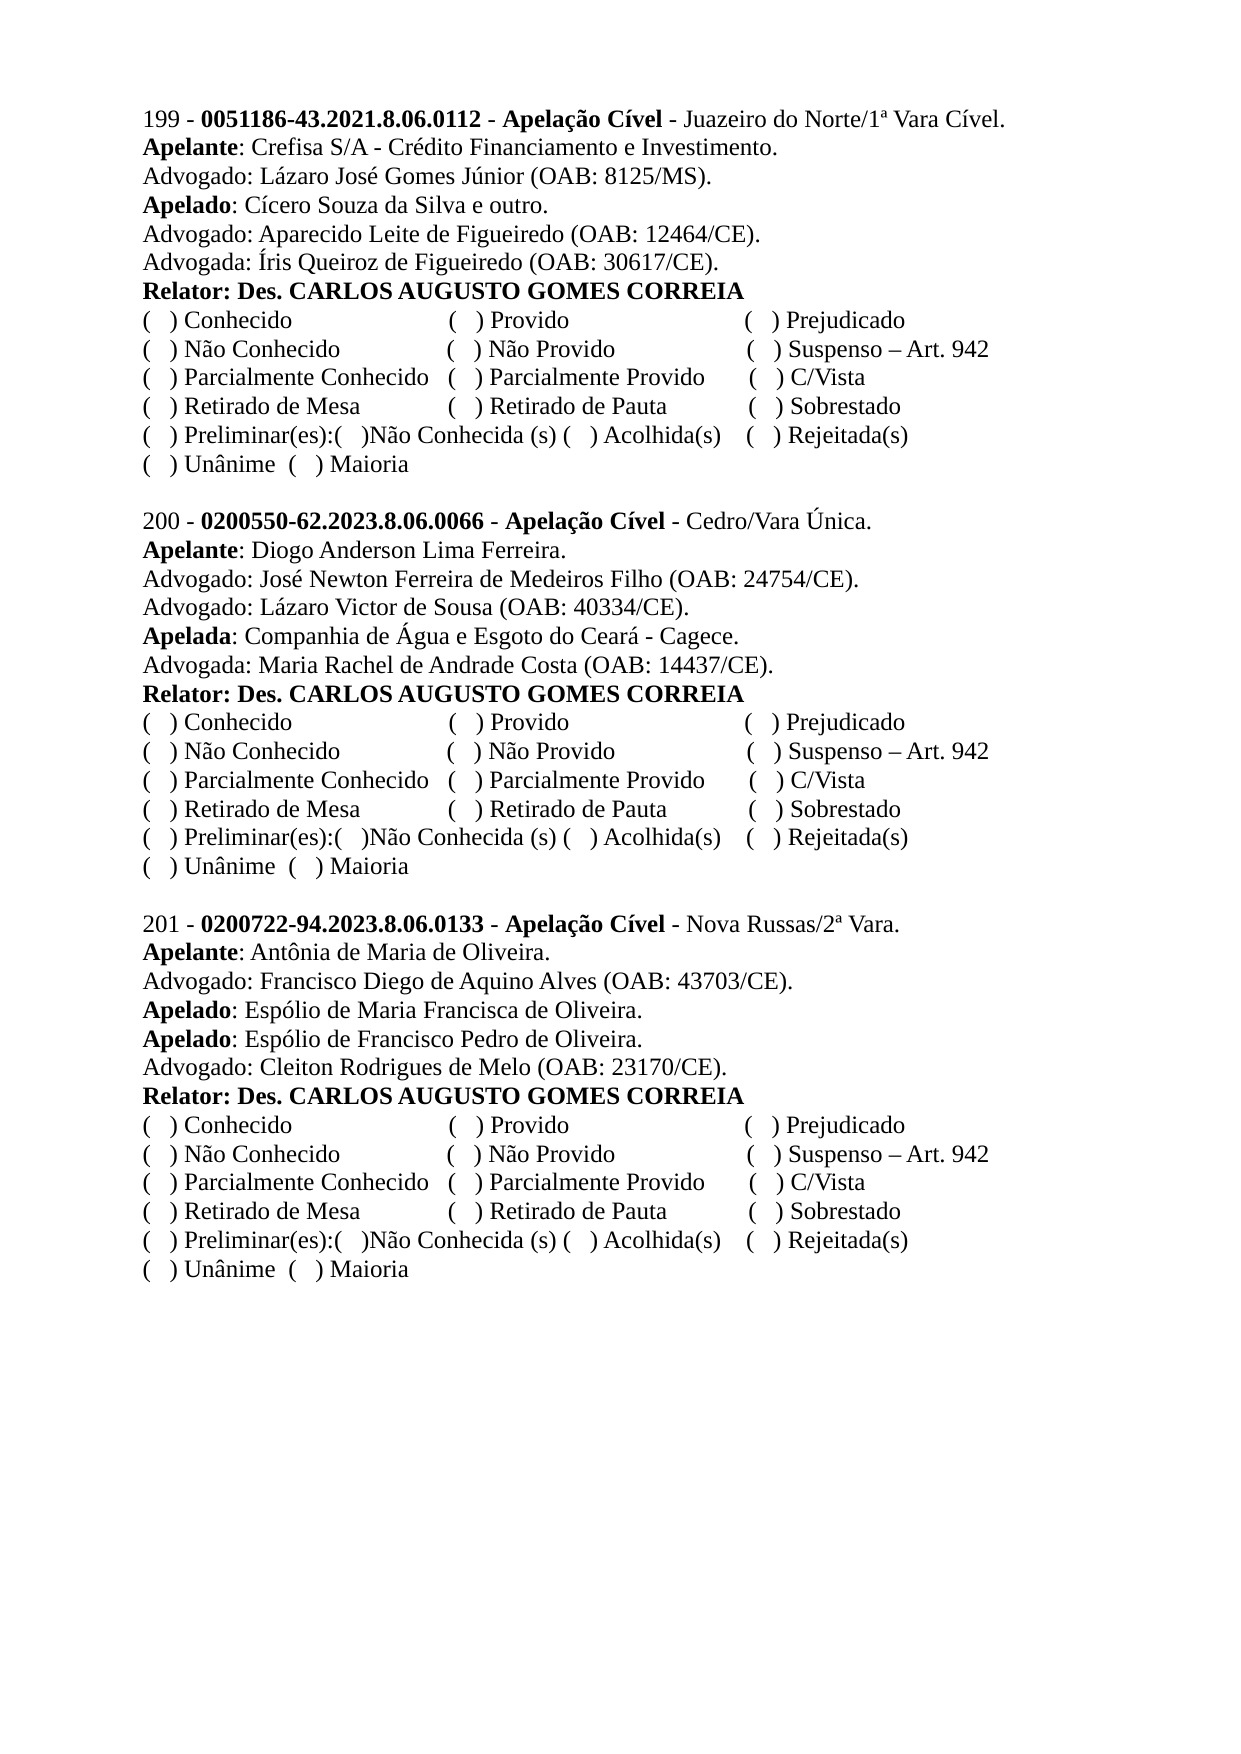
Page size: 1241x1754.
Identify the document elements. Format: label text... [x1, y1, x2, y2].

text Apelante: Crefisa S/A - Crédito Financiamento e Investimento. [142, 132, 1141, 161]
text Apelada: Companhia de Água e Esgoto do Ceará - Cagece. [142, 621, 1141, 650]
text 199 - 0051186-43.2021.8.06.0112 - Apelação Cível - Juazeiro do Norte/1ª Vara Cível. [142, 104, 1141, 132]
text Relator: Des. CARLOS AUGUSTO GOMES CORREIA [142, 276, 1141, 305]
text Advogada: Maria Rachel de Andrade Costa (OAB: 14437/CE). [142, 650, 1141, 679]
text ( ) Parcialmente Conhecido ( ) Parcialmente Provido ( ) C/Vista [142, 362, 1158, 391]
text Advogado: José Newton Ferreira de Medeiros Filho (OAB: 24754/CE). [142, 564, 1141, 592]
text Advogado: Francisco Diego de Aquino Alves (OAB: 43703/CE). [142, 966, 1141, 995]
text ( ) Retirado de Mesa ( ) Retirado de Pauta ( ) Sobrestado [142, 1196, 1158, 1225]
text ( ) Conhecido ( ) Provido ( ) Prejudicado [142, 305, 1141, 334]
text ( ) Unânime ( ) Maioria [142, 851, 1158, 880]
text ( ) Não Conhecido ( ) Não Provido ( ) Suspenso – Art. 942 [142, 1139, 1158, 1167]
text ( ) Unânime ( ) Maioria [142, 1254, 1158, 1282]
text ( ) Conhecido ( ) Provido ( ) Prejudicado [142, 707, 1141, 736]
text ( ) Não Conhecido ( ) Não Provido ( ) Suspenso – Art. 942 [142, 334, 1158, 362]
text Advogado: Lázaro José Gomes Júnior (OAB: 8125/MS). [142, 161, 1141, 190]
text Apelante: Diogo Anderson Lima Ferreira. [142, 535, 1141, 564]
text Apelado: Espólio de Maria Francisca de Oliveira. [142, 995, 1141, 1024]
text ( ) Parcialmente Conhecido ( ) Parcialmente Provido ( ) C/Vista [142, 1167, 1158, 1196]
text 200 - 0200550-62.2023.8.06.0066 - Apelação Cível - Cedro/Vara Única. [142, 506, 1141, 535]
text Apelado: Cícero Souza da Silva e outro. [142, 190, 1141, 219]
text ( ) Não Conhecido ( ) Não Provido ( ) Suspenso – Art. 942 [142, 736, 1158, 765]
text Advogado: Aparecido Leite de Figueiredo (OAB: 12464/CE). [142, 219, 1141, 247]
text ( ) Conhecido ( ) Provido ( ) Prejudicado [142, 1110, 1141, 1139]
text Advogado: Cleiton Rodrigues de Melo (OAB: 23170/CE). [142, 1052, 1141, 1081]
text Apelado: Espólio de Francisco Pedro de Oliveira. [142, 1024, 1141, 1052]
text Advogada: Íris Queiroz de Figueiredo (OAB: 30617/CE). [142, 247, 1141, 276]
text ( ) Preliminar(es):( )Não Conhecida (s) ( ) Acolhida(s) ( ) Rejeitada(s) [142, 822, 1158, 851]
text ( ) Preliminar(es):( )Não Conhecida (s) ( ) Acolhida(s) ( ) Rejeitada(s) [142, 1225, 1158, 1254]
text ( ) Parcialmente Conhecido ( ) Parcialmente Provido ( ) C/Vista [142, 765, 1158, 794]
text ( ) Unânime ( ) Maioria [142, 449, 1158, 477]
text Advogado: Lázaro Victor de Sousa (OAB: 40334/CE). [142, 592, 1141, 621]
text ( ) Retirado de Mesa ( ) Retirado de Pauta ( ) Sobrestado [142, 391, 1158, 420]
text 201 - 0200722-94.2023.8.06.0133 - Apelação Cível - Nova Russas/2ª Vara. [142, 909, 1141, 937]
text ( ) Retirado de Mesa ( ) Retirado de Pauta ( ) Sobrestado [142, 794, 1158, 822]
text ( ) Preliminar(es):( )Não Conhecida (s) ( ) Acolhida(s) ( ) Rejeitada(s) [142, 420, 1158, 449]
text Apelante: Antônia de Maria de Oliveira. [142, 937, 1141, 966]
text Relator: Des. CARLOS AUGUSTO GOMES CORREIA [142, 1081, 1141, 1110]
text Relator: Des. CARLOS AUGUSTO GOMES CORREIA [142, 679, 1141, 707]
